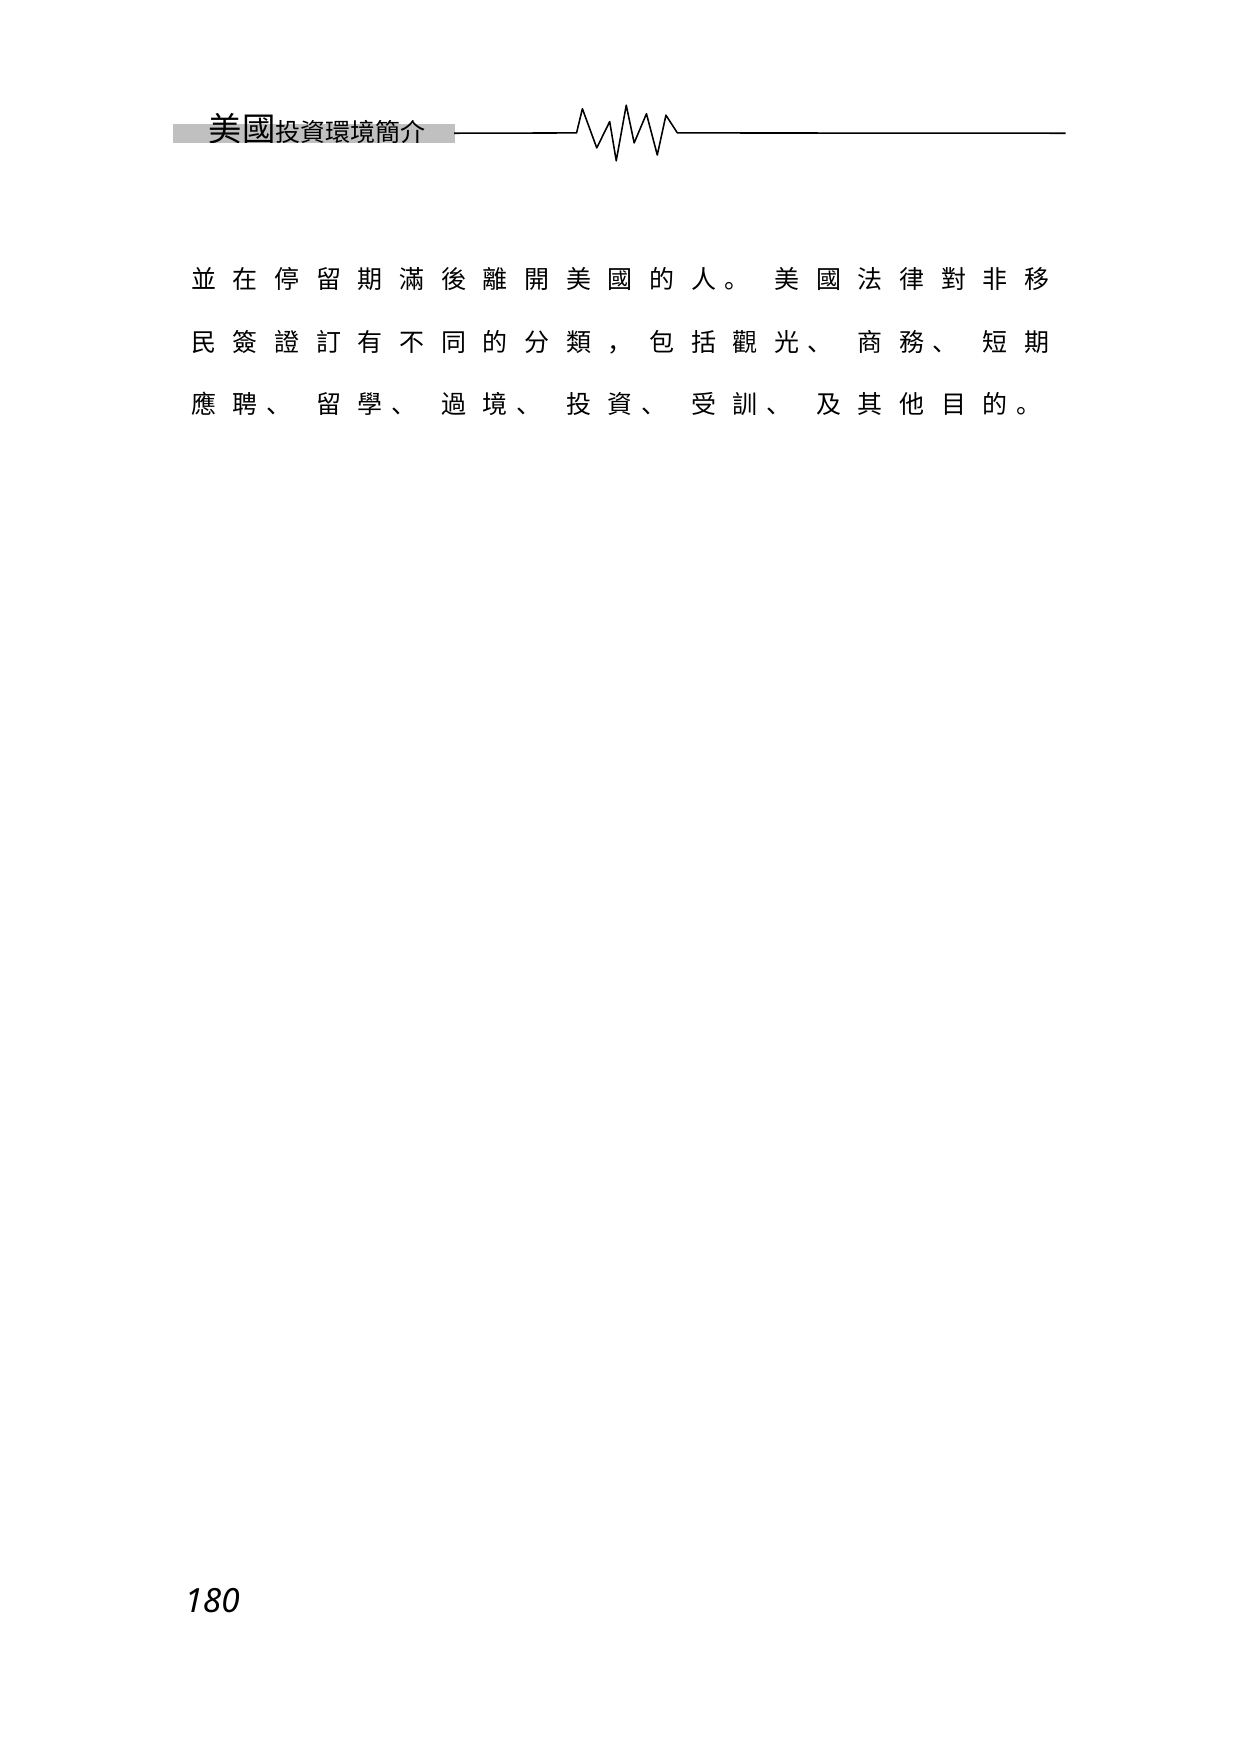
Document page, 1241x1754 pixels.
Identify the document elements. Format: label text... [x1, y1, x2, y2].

text 並在停留期滿後離開美國的人。美國法律對非移民簽證訂有不同的分類，包括觀光、商務、短期應聘、留學、過境、投資、受訓、及其他目的。 [183, 236, 1058, 424]
